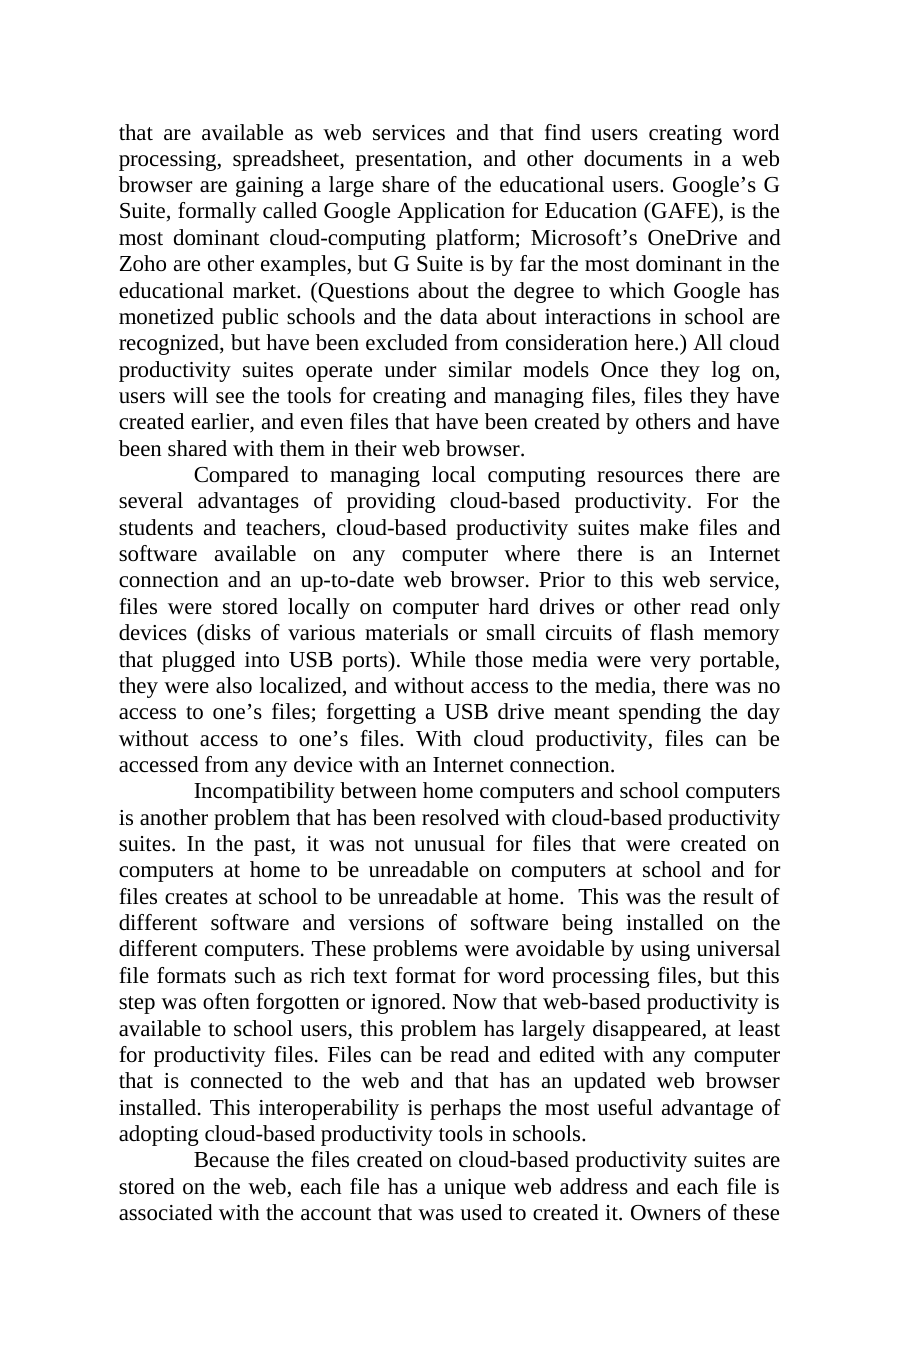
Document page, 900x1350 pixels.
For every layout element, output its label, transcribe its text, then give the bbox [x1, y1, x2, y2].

text Incompatibility between home computers and school computers is another problem that has been resolved with cloud-based productivity suites. In the past, it was not unusual for files that were created on computers at home to be unreadable on computers at school and for files creates at school to be unreadable at home. This was the result of different software and versions of software being installed on the different computers. These problems were avoidable by using universal file formats such as rich text format for word processing files, but this step was often forgotten or ignored. Now that web-based productivity is available to school users, this problem has largely disappeared, at least for productivity files. Files can be read and edited with any computer that is connected to the web and that has an updated web browser installed. This interoperability is perhaps the most useful advantage of adopting cloud-based productivity tools in schools. [118, 777, 781, 1146]
text that are available as web services and that find users creating word processing, spreadsheet, presentation, and other documents in a web browser are gaining a large share of the educational users. Google’s G Suite, formally called Google Application for Education (GAFE), is the most dominant cloud-computing platform; Microsoft’s OneDrive and Zoho are other examples, but G Suite is by far the most dominant in the educational market. (Questions about the degree to which Google has monetized public schools and the data about interactions in school are recognized, but have been excluded from consideration here.) All cloud productivity suites operate under similar models Once they log on, users will see the tools for creating and managing files, files they have created earlier, and even files that have been created by others and have been shared with them in their web browser. [118, 118, 781, 461]
text Because the files created on cloud-based productivity suites are stored on the web, each file has a unique web address and each file is associated with the account that was used to created it. Owners of these [118, 1146, 781, 1225]
text Compared to managing local computing resources there are several advantages of providing cloud-based productivity. For the students and teachers, cloud-based productivity suites make files and software available on any computer where there is an Internet connection and an up-to-date web browser. Prior to this web service, files were stored locally on computer hard drives or other read only devices (disks of various materials or small circuits of flash memory that plugged into USB ports). While those media were very portable, they were also localized, and without access to the media, there was no access to one’s files; forgetting a USB drive meant spending the day without access to one’s files. With cloud productivity, files can be accessed from any device with an Internet connection. [118, 461, 781, 777]
